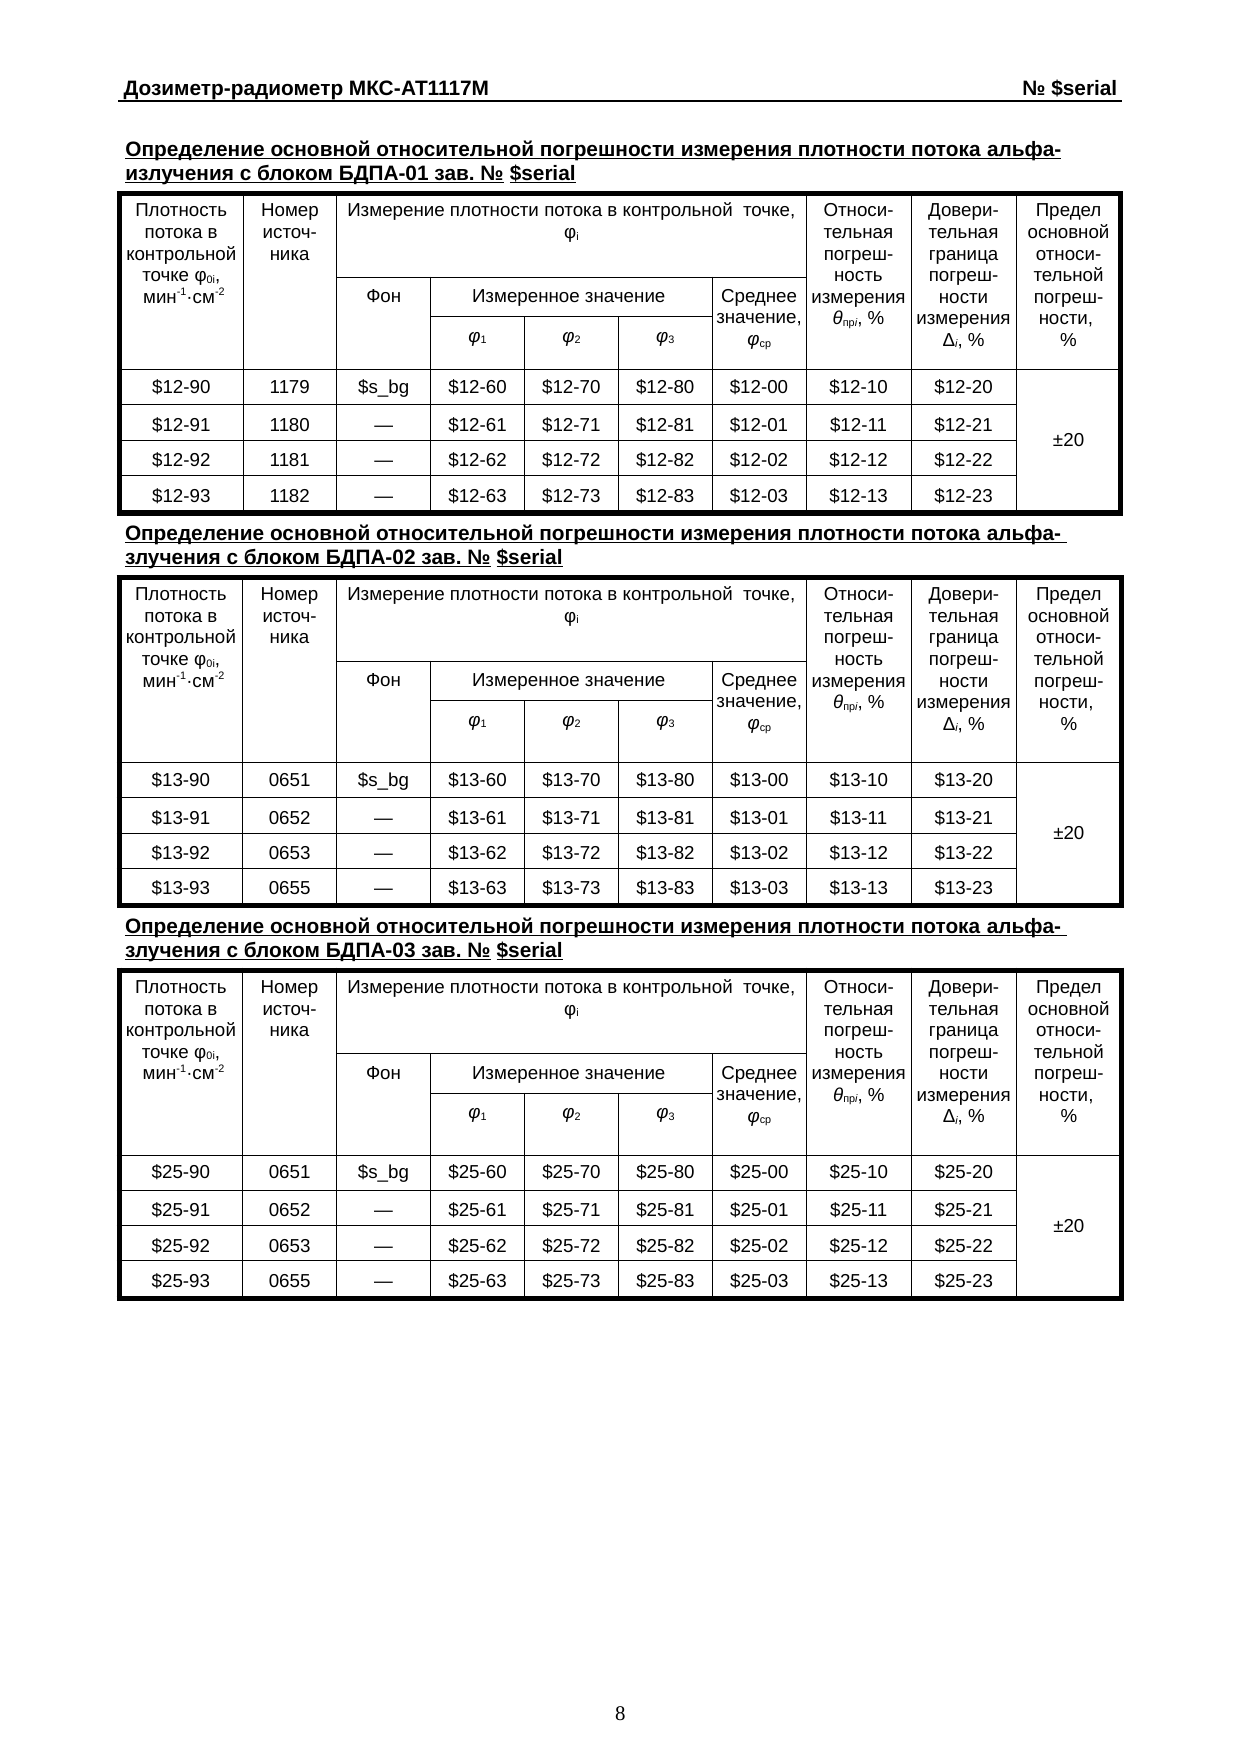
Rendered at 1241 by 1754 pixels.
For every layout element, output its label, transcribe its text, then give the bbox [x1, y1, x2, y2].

table_cell 1180 [244, 405, 336, 440]
table_cell $13-62 [431, 834, 524, 868]
table_cell 0651 [243, 763, 336, 797]
table_cell Относи-тельная погреш-ность измерения θпрi, % [807, 973, 911, 1154]
table_cell ±20 [1017, 763, 1119, 903]
table_cell Плотность потока в контрольной точке φ0i, мин-1·см-2 [122, 196, 243, 369]
table_cell $13-93 [122, 869, 242, 903]
table_cell $13-01 [713, 798, 806, 832]
table_cell $12-10 [807, 370, 911, 404]
table_cell φ2 [525, 701, 618, 762]
table_cell Довери-тельная граница погреш-ности измерения Δi, % [912, 580, 1016, 762]
table_cell $12-00 [713, 370, 806, 404]
table_cell Номер источ-ника [244, 196, 336, 369]
table_cell Фон [337, 662, 430, 762]
table_cell $13-83 [619, 869, 712, 903]
table_cell Относи-тельная погреш-ность измерения θпрi, % [807, 196, 911, 369]
table_cell $25-10 [807, 1156, 911, 1190]
table_cell $25-62 [431, 1226, 524, 1260]
table_cell $13-21 [912, 798, 1016, 832]
table_cell 0655 [243, 869, 336, 903]
table_cell $13-92 [122, 834, 242, 868]
table_cell $13-70 [525, 763, 618, 797]
table_cell — [337, 441, 430, 475]
table_cell $12-01 [713, 405, 806, 440]
table_cell $25-90 [122, 1156, 242, 1190]
table_cell $25-01 [713, 1191, 806, 1225]
table_cell $13-63 [431, 869, 524, 903]
table_cell $13-12 [807, 834, 911, 868]
table_cell Измерение плотности потока в контрольной точке, φi [337, 196, 806, 277]
table_cell $25-03 [713, 1261, 806, 1296]
table_cell — [337, 834, 430, 868]
table_cell $25-21 [912, 1191, 1016, 1225]
table_cell $12-13 [807, 476, 911, 510]
table_cell 1181 [244, 441, 336, 475]
table_cell 0655 [243, 1261, 336, 1296]
table_cell $25-22 [912, 1226, 1016, 1260]
table_cell 0653 [243, 834, 336, 868]
table_cell Плотность потока в контрольной точке φ0i, мин-1·см-2 [122, 580, 242, 762]
table_cell $25-91 [122, 1191, 242, 1225]
table_cell $13-91 [122, 798, 242, 832]
table_cell $12-63 [431, 476, 524, 510]
table_cell Относи-тельная погреш-ность измерения θпрi, % [807, 580, 911, 762]
table_cell $25-20 [912, 1156, 1016, 1190]
table_cell Предел основной относи-тельной погреш-ности, % [1017, 973, 1119, 1154]
table_cell $25-71 [525, 1191, 618, 1225]
table_cell Измерение плотности потока в контрольной точке, φi [337, 580, 806, 661]
table_cell $13-11 [807, 798, 911, 832]
table_cell Довери-тельная граница погреш-ности измерения Δi, % [912, 196, 1016, 369]
table_cell Плотность потока в контрольной точке φ0i, мин-1·см-2 [122, 973, 242, 1154]
table_cell $12-22 [912, 441, 1016, 475]
table_cell $25-13 [807, 1261, 911, 1296]
table_cell — [337, 1261, 430, 1296]
table_cell $12-70 [525, 370, 618, 404]
table_cell φ2 [525, 317, 618, 369]
table_cell — [337, 1226, 430, 1260]
table_cell $13-60 [431, 763, 524, 797]
table_cell 1179 [244, 370, 336, 404]
table_cell $13-73 [525, 869, 618, 903]
table_cell $12-72 [525, 441, 618, 475]
table_cell $12-20 [912, 370, 1016, 404]
table_cell $13-72 [525, 834, 618, 868]
table_cell $13-02 [713, 834, 806, 868]
table_cell $13-82 [619, 834, 712, 868]
table_cell Предел основной относи-тельной погреш-ности, % [1017, 196, 1118, 369]
table_cell $12-62 [431, 441, 524, 475]
table_cell Среднее значение, φср [713, 278, 806, 369]
table_cell $12-92 [122, 441, 243, 475]
table_cell $25-82 [619, 1226, 712, 1260]
table_header Определение основной относительной погрешности измерения плотности потока альфа-излучения с блоком БДПА-01 зав. № $serial [119, 132, 1121, 191]
table_cell $25-73 [525, 1261, 618, 1296]
table_cell $13-23 [912, 869, 1016, 903]
table_cell $12-71 [525, 405, 618, 440]
table_cell — [337, 1191, 430, 1225]
table_cell $12-73 [525, 476, 618, 510]
table_cell Номер источ-ника [243, 580, 336, 762]
table_cell $13-22 [912, 834, 1016, 868]
table_cell Номер источ-ника [243, 973, 336, 1154]
table_header Определение основной относительной погрешности измерения плотности потока альфа- злучения с блоком БДПА-02 зав. № $serial [119, 516, 1121, 575]
table_cell φ3 [619, 317, 712, 369]
table_cell φ1 [431, 1094, 524, 1154]
table_cell φ1 [431, 701, 524, 762]
table_cell $13-03 [713, 869, 806, 903]
table_cell $13-80 [619, 763, 712, 797]
table_cell Измерение плотности потока в контрольной точке, φi [337, 973, 806, 1053]
table_cell $25-92 [122, 1226, 242, 1260]
table_cell Измеренное значение [431, 662, 712, 700]
table_cell $12-83 [619, 476, 712, 510]
table_cell ±20 [1017, 370, 1118, 510]
table_cell $12-90 [122, 370, 243, 404]
table_cell Фон [337, 1054, 430, 1154]
table_cell 1182 [244, 476, 336, 510]
table_cell 0651 [243, 1156, 336, 1190]
table_cell $13-10 [807, 763, 911, 797]
table_cell φ3 [619, 701, 712, 762]
table_cell $25-12 [807, 1226, 911, 1260]
table_cell Довери-тельная граница погреш-ности измерения Δi, % [912, 973, 1016, 1154]
table_cell — [337, 869, 430, 903]
table_cell $25-93 [122, 1261, 242, 1296]
table_cell $12-91 [122, 405, 243, 440]
table_cell $25-00 [713, 1156, 806, 1190]
table_cell $s_bg [337, 763, 430, 797]
table_cell $12-80 [619, 370, 712, 404]
table_cell $13-71 [525, 798, 618, 832]
table_cell $25-72 [525, 1226, 618, 1260]
table_cell Среднее значение, φср [713, 1054, 806, 1154]
table_cell $13-00 [713, 763, 806, 797]
table_cell $13-20 [912, 763, 1016, 797]
table_cell φ1 [431, 317, 524, 369]
table_cell ±20 [1017, 1156, 1119, 1296]
table_cell $13-90 [122, 763, 242, 797]
table_cell $25-61 [431, 1191, 524, 1225]
table_cell $25-60 [431, 1156, 524, 1190]
table_cell $13-61 [431, 798, 524, 832]
table_cell $25-70 [525, 1156, 618, 1190]
table_cell φ3 [619, 1094, 712, 1154]
table_cell $25-63 [431, 1261, 524, 1296]
table_cell $12-03 [713, 476, 806, 510]
table_cell $13-81 [619, 798, 712, 832]
table_cell $12-60 [431, 370, 524, 404]
table_cell φ2 [525, 1094, 618, 1154]
table_cell — [337, 405, 430, 440]
table_cell $s_bg [337, 370, 430, 404]
table_cell $12-23 [912, 476, 1016, 510]
table_cell $13-13 [807, 869, 911, 903]
table_cell — [337, 798, 430, 832]
table_cell $25-83 [619, 1261, 712, 1296]
table_cell 0653 [243, 1226, 336, 1260]
table_header Определение основной относительной погрешности измерения плотности потока альфа- злучения с блоком БДПА-03 зав. № $serial [119, 908, 1121, 968]
table_cell $12-11 [807, 405, 911, 440]
table_cell $12-12 [807, 441, 911, 475]
table_cell Фон [337, 278, 430, 369]
table_cell $25-11 [807, 1191, 911, 1225]
table_cell $12-61 [431, 405, 524, 440]
table_cell Среднее значение, φср [713, 662, 806, 762]
table_cell — [337, 476, 430, 510]
table_cell $25-80 [619, 1156, 712, 1190]
table_cell Предел основной относи-тельной погреш-ности, % [1017, 580, 1119, 762]
table_cell $25-81 [619, 1191, 712, 1225]
table_cell $s_bg [337, 1156, 430, 1190]
table_cell $25-02 [713, 1226, 806, 1260]
table_cell Измеренное значение [431, 278, 712, 316]
table_cell $12-21 [912, 405, 1016, 440]
table_cell $12-81 [619, 405, 712, 440]
table_cell $25-23 [912, 1261, 1016, 1296]
table_cell $12-02 [713, 441, 806, 475]
table_cell 0652 [243, 798, 336, 832]
table_cell $12-93 [122, 476, 243, 510]
table_cell Измеренное значение [431, 1054, 712, 1093]
table_cell 0652 [243, 1191, 336, 1225]
table_cell $12-82 [619, 441, 712, 475]
